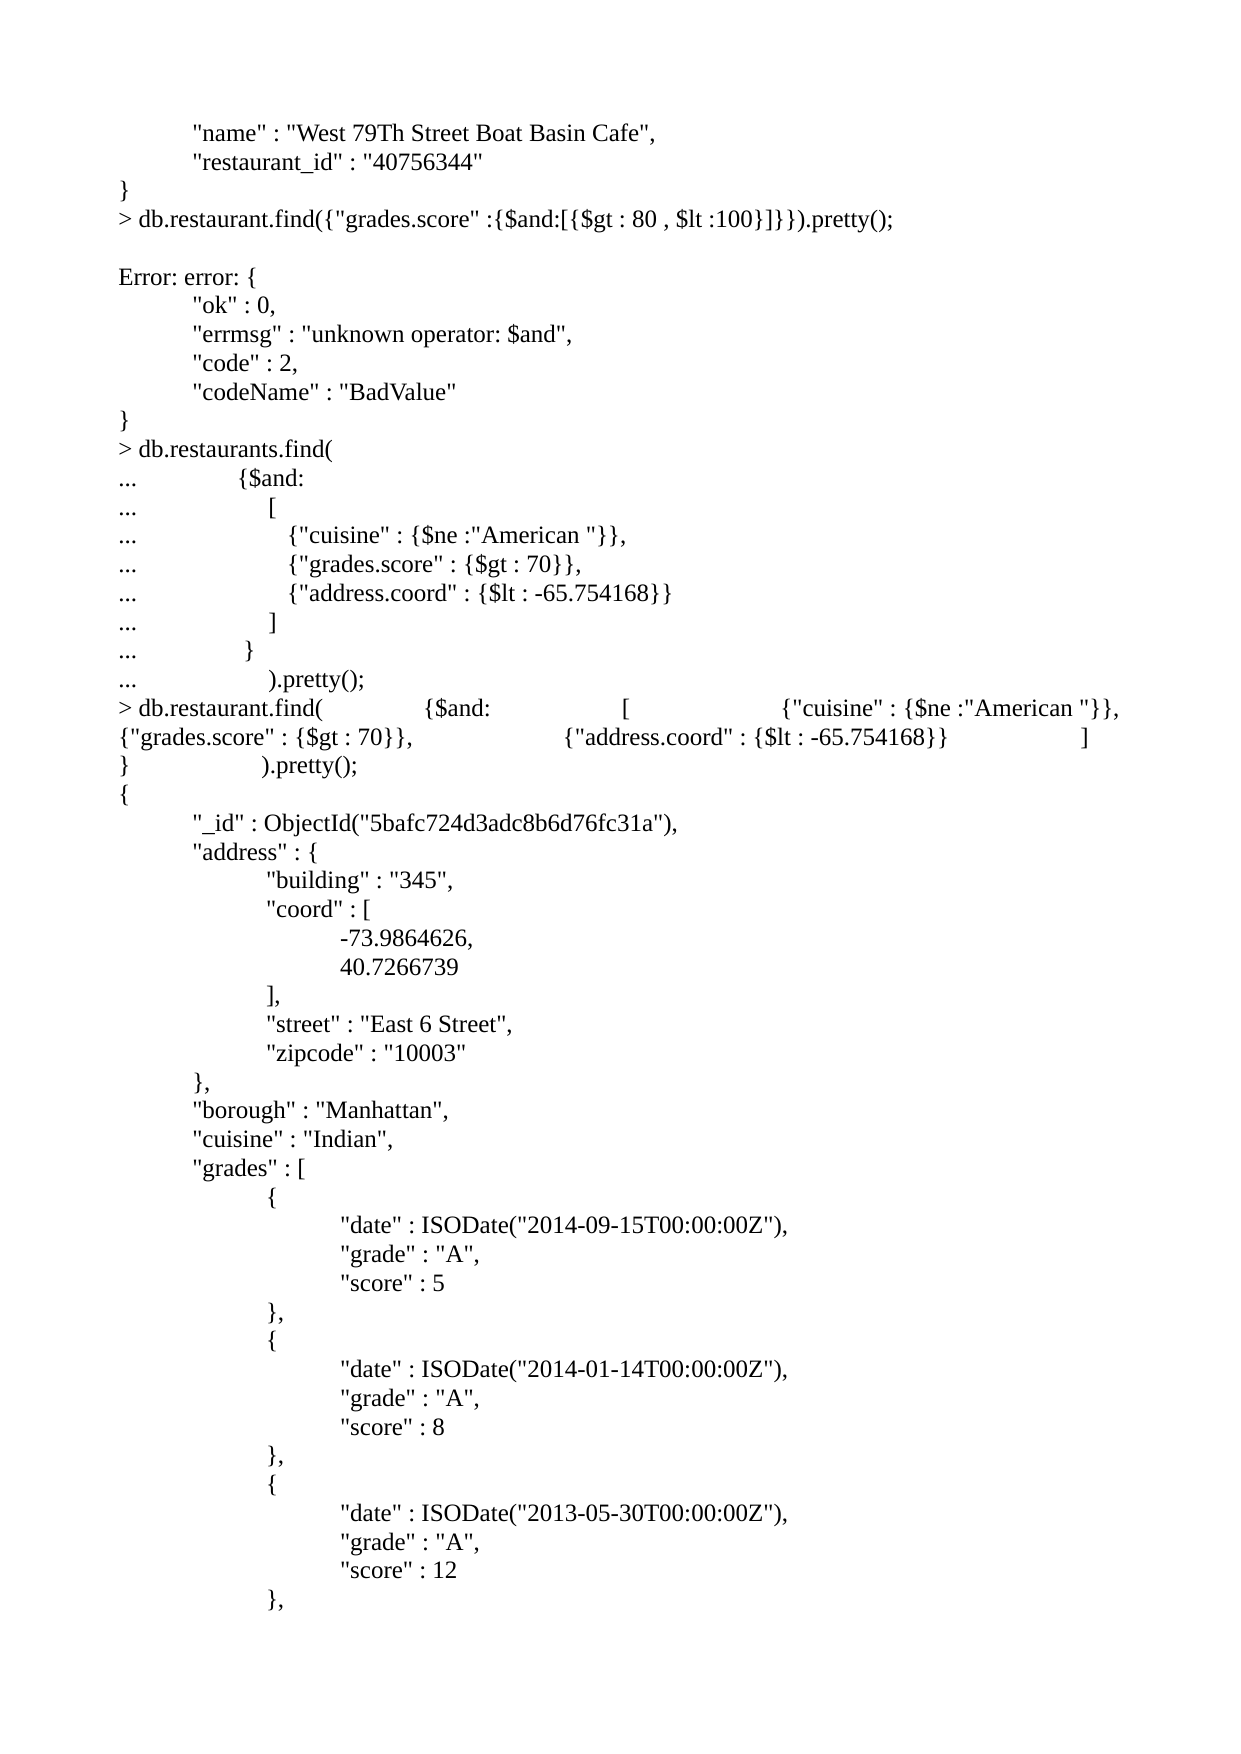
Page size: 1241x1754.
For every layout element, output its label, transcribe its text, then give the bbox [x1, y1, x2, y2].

text > db.restaurant.find( {$and: [ {"cuisine" : {$ne :"American "}}, {"grades.score" : {$gt : 70}}, {"address.coord" : {$lt : -65.754168}} ] } ).pretty(); [118, 693, 1122, 779]
text } [118, 176, 1122, 204]
text }, [118, 1067, 1122, 1096]
text ... } [118, 636, 1122, 664]
text 40.7266739 [118, 952, 1122, 981]
text "date" : ISODate("2013-05-30T00:00:00Z"), [118, 1498, 1122, 1527]
text "street" : "East 6 Street", [118, 1009, 1122, 1038]
text "code" : 2, [118, 348, 1122, 377]
text "borough" : "Manhattan", [118, 1096, 1122, 1124]
text "_id" : ObjectId("5bafc724d3adc8b6d76fc31a"), [118, 808, 1122, 837]
text "name" : "West 79Th Street Boat Basin Cafe", [118, 118, 1122, 147]
text ... {"address.coord" : {$lt : -65.754168}} [118, 578, 1122, 607]
text > db.restaurant.find({"grades.score" :{$and:[{$gt : 80 , $lt :100}]}}).pretty(); [118, 204, 1122, 233]
text }, [118, 1297, 1122, 1326]
text > db.restaurants.find( [118, 434, 1122, 463]
text { [118, 1182, 1122, 1211]
text ... ] [118, 607, 1122, 636]
text "date" : ISODate("2014-01-14T00:00:00Z"), [118, 1354, 1122, 1383]
text "score" : 8 [118, 1412, 1122, 1441]
text ... ).pretty(); [118, 664, 1122, 693]
text -73.9864626, [118, 923, 1122, 952]
text "grade" : "A", [118, 1527, 1122, 1556]
text "grades" : [ [118, 1153, 1122, 1182]
text } [118, 406, 1122, 434]
text "cuisine" : "Indian", [118, 1124, 1122, 1153]
text "grade" : "A", [118, 1383, 1122, 1412]
text "address" : { [118, 837, 1122, 866]
text ... {"cuisine" : {$ne :"American "}}, [118, 521, 1122, 549]
text "score" : 5 [118, 1268, 1122, 1297]
text }, [118, 1441, 1122, 1469]
text "restaurant_id" : "40756344" [118, 147, 1122, 176]
text "grade" : "A", [118, 1239, 1122, 1268]
text { [118, 1469, 1122, 1498]
text }, [118, 1584, 1122, 1613]
text "errmsg" : "unknown operator: $and", [118, 319, 1122, 348]
text ... [ [118, 492, 1122, 521]
text "date" : ISODate("2014-09-15T00:00:00Z"), [118, 1211, 1122, 1239]
text "codeName" : "BadValue" [118, 377, 1122, 406]
text { [118, 1326, 1122, 1354]
text ... {$and: [118, 463, 1122, 492]
text ], [118, 981, 1122, 1009]
text Error: error: { [118, 262, 1122, 291]
text "coord" : [ [118, 894, 1122, 923]
text ... {"grades.score" : {$gt : 70}}, [118, 549, 1122, 578]
text "building" : "345", [118, 866, 1122, 894]
text "score" : 12 [118, 1556, 1122, 1584]
text "zipcode" : "10003" [118, 1038, 1122, 1067]
text { [118, 779, 1122, 808]
text "ok" : 0, [118, 291, 1122, 319]
